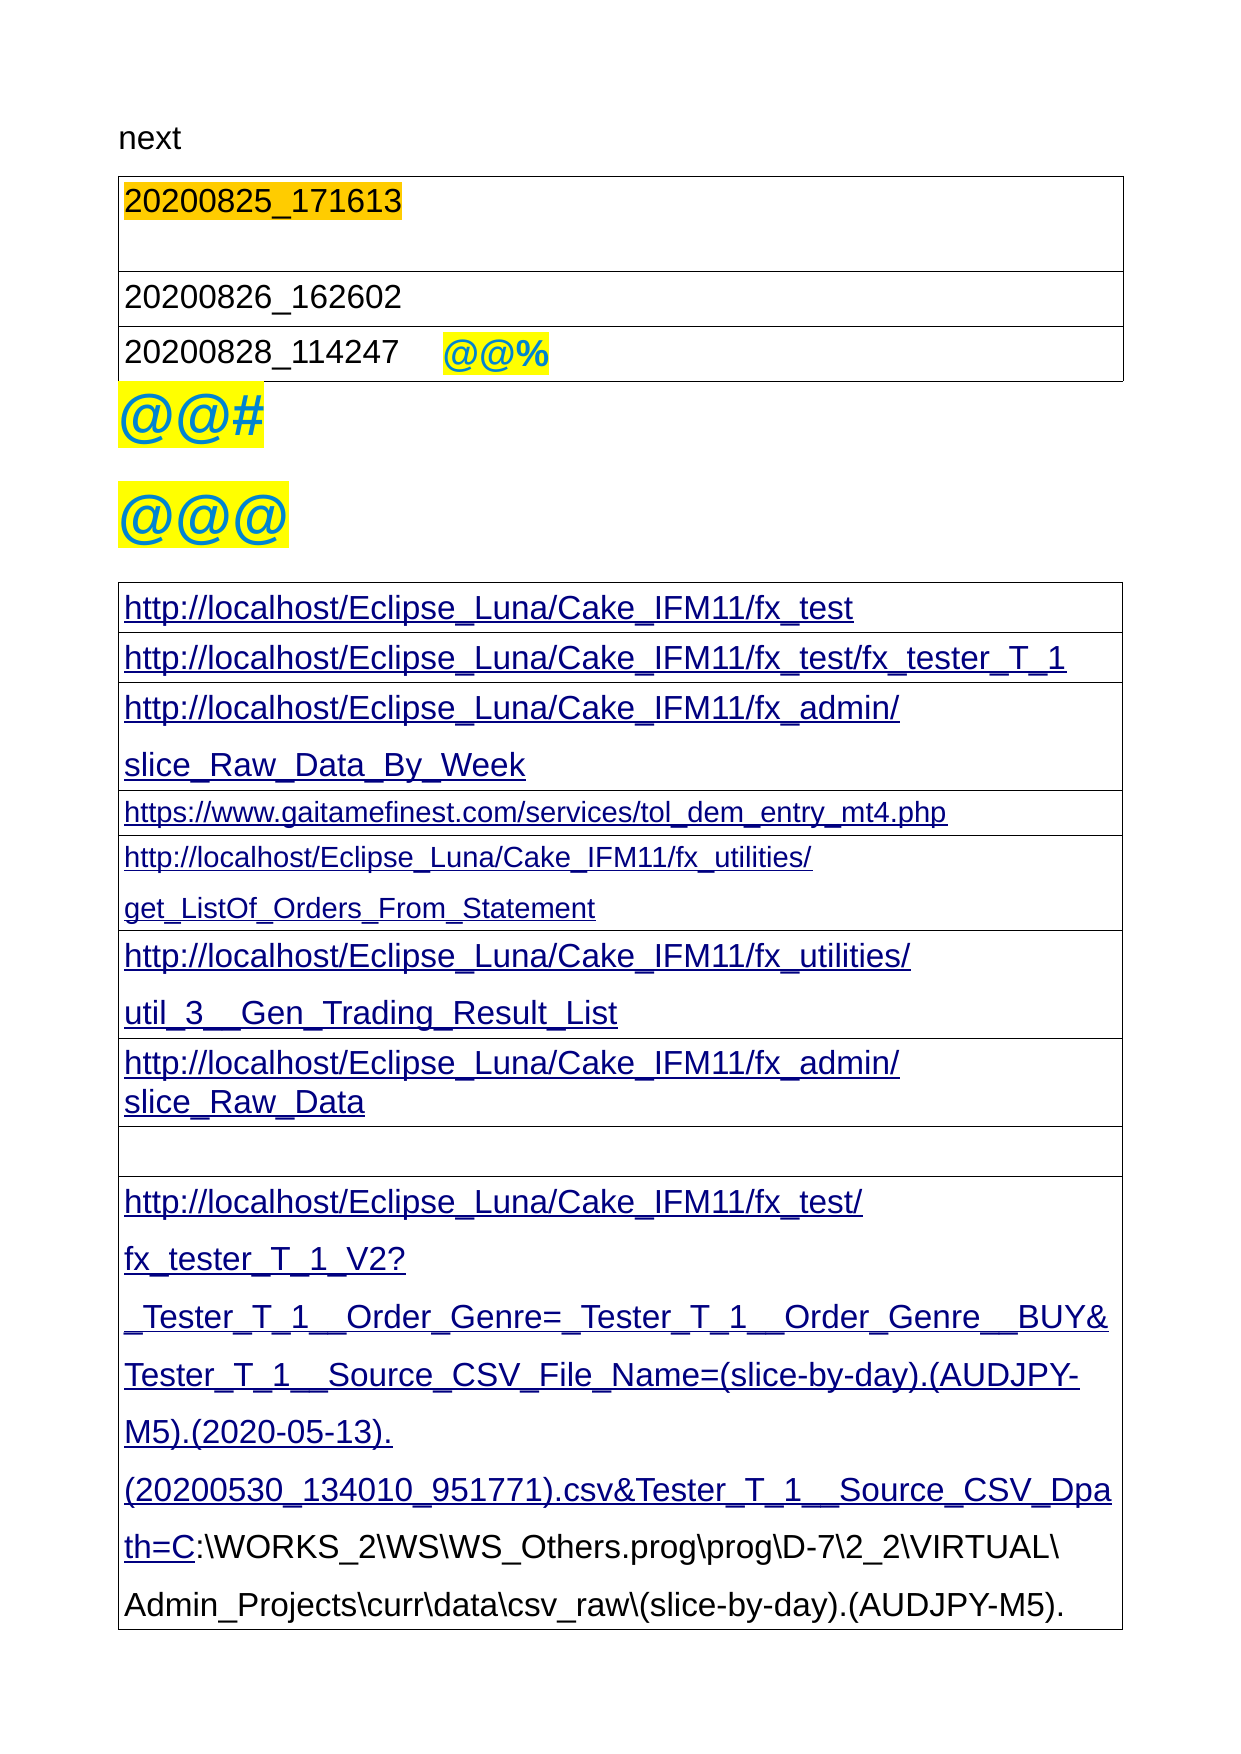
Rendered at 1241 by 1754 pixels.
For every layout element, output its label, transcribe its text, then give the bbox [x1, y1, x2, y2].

table_cell http://localhost/Eclipse_Luna/Cake_IFM11/fx_test/fx_tester_T_1_V2?_Tester_T_1__Order_Genre=_Tester_T_1__Order_Genre__BUY&Tester_T_1__Source_CSV_File_Name=(slice-by-day).(AUDJPY-M5).(2020-05-13).(20200530_134010_951771).csv&Tester_T_1__Source_CSV_Dpath=C:\WORKS_2\WS\WS_Others.prog\prog\D-7\2_2\VIRTUAL\Admin_Projects\curr\data\csv_raw\(slice-by-day).(AUDJPY-M5). [119, 1177, 1122, 1629]
table_header [437, 177, 620, 271]
text next [118, 118, 1122, 157]
table_cell http://localhost/Eclipse_Luna/Cake_IFM11/fx_admin/slice_Raw_Data_By_Week [119, 683, 1122, 789]
table_cell http://localhost/Eclipse_Luna/Cake_IFM11/fx_admin/slice_Raw_Data [119, 1039, 1122, 1126]
table_cell [871, 327, 1123, 381]
table_cell @@% [437, 327, 620, 381]
table_header [871, 177, 1123, 271]
table_cell http://localhost/Eclipse_Luna/Cake_IFM11/fx_utilities/util_3__Gen_Trading_Result_List [119, 931, 1122, 1038]
table_cell http://localhost/Eclipse_Luna/Cake_IFM11/fx_test/fx_tester_T_1 [119, 633, 1122, 682]
table_cell 20200826_162602 [119, 272, 437, 326]
table_cell https://www.gaitamefinest.com/services/tol_dem_entry_mt4.php [119, 791, 1122, 834]
table_cell [620, 272, 871, 326]
table_header http://localhost/Eclipse_Luna/Cake_IFM11/fx_test [119, 583, 1122, 632]
table_header [620, 177, 871, 271]
table_cell [620, 327, 871, 381]
table_cell [119, 1127, 1122, 1176]
table_cell http://localhost/Eclipse_Luna/Cake_IFM11/fx_utilities/get_ListOf_Orders_From_Statement [119, 836, 1122, 930]
table_cell [871, 272, 1123, 326]
table_cell [437, 272, 620, 326]
text @@# [118, 382, 1122, 448]
text @@@ [118, 481, 1122, 548]
table_header 20200825_171613 [119, 177, 437, 271]
table_cell 20200828_114247 [119, 327, 437, 381]
